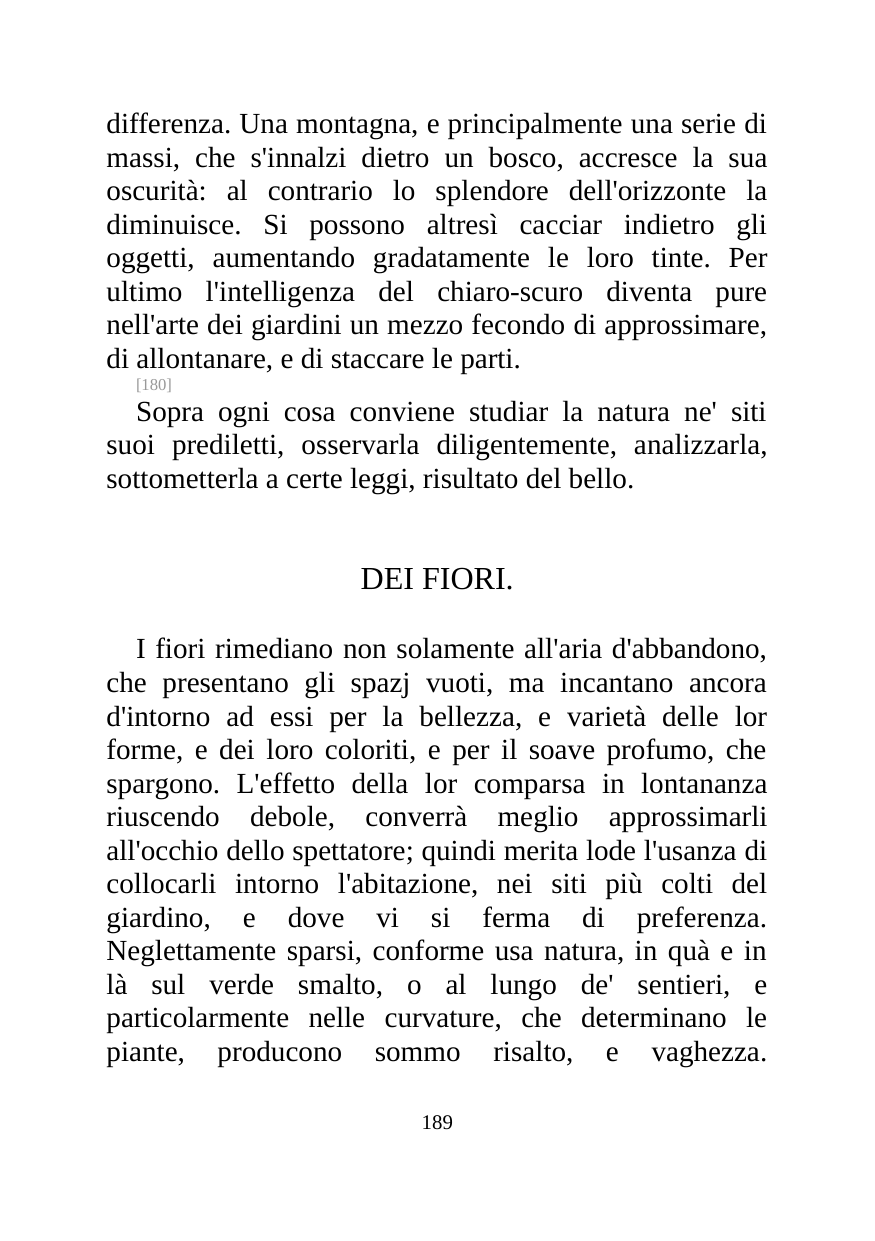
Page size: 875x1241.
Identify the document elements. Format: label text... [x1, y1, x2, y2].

text differenza. Una montagna, e principalmente una serie di massi, che s'innalzi dietro un bosco, accresce la sua oscurità: al contrario lo splendore dell'orizzonte la diminuisce. Si possono altresì cacciar indietro gli oggetti, aumentando gradatamente le loro tinte. Per ultimo l'intelligenza del chiaro-scuro diventa pure nell'arte dei giardini un mezzo fecondo di approssimare, di allontanare, e di staccare le parti. [106, 106, 768, 374]
text [180] [106, 374, 768, 394]
text Sopra ogni cosa conviene studiar la natura ne' siti suoi prediletti, osservarla diligentemente, analizzarla, sottometterla a certe leggi, risultato del bello. [106, 394, 768, 494]
text I fiori rimediano non solamente all'aria d'abbandono, che presentano gli spazj vuoti, ma incantano ancora d'intorno ad essi per la bellezza, e varietà delle lor forme, e dei loro coloriti, e per il soave profumo, che spargono. L'effetto della lor comparsa in lontananza riuscendo debole, converrà meglio approssimarli all'occhio dello spettatore; quindi merita lode l'usanza di collocarli intorno l'abitazione, nei siti più colti del giardino, e dove vi si ferma di preferenza. Neglettamente sparsi, conforme usa natura, in quà e in là sul verde smalto, o al lungo de' sentieri, e particolarmente nelle curvature, che determinano le piante, producono sommo risalto, e vaghezza. [106, 632, 768, 1068]
subtitle DEI FIORI. [106, 559, 768, 596]
